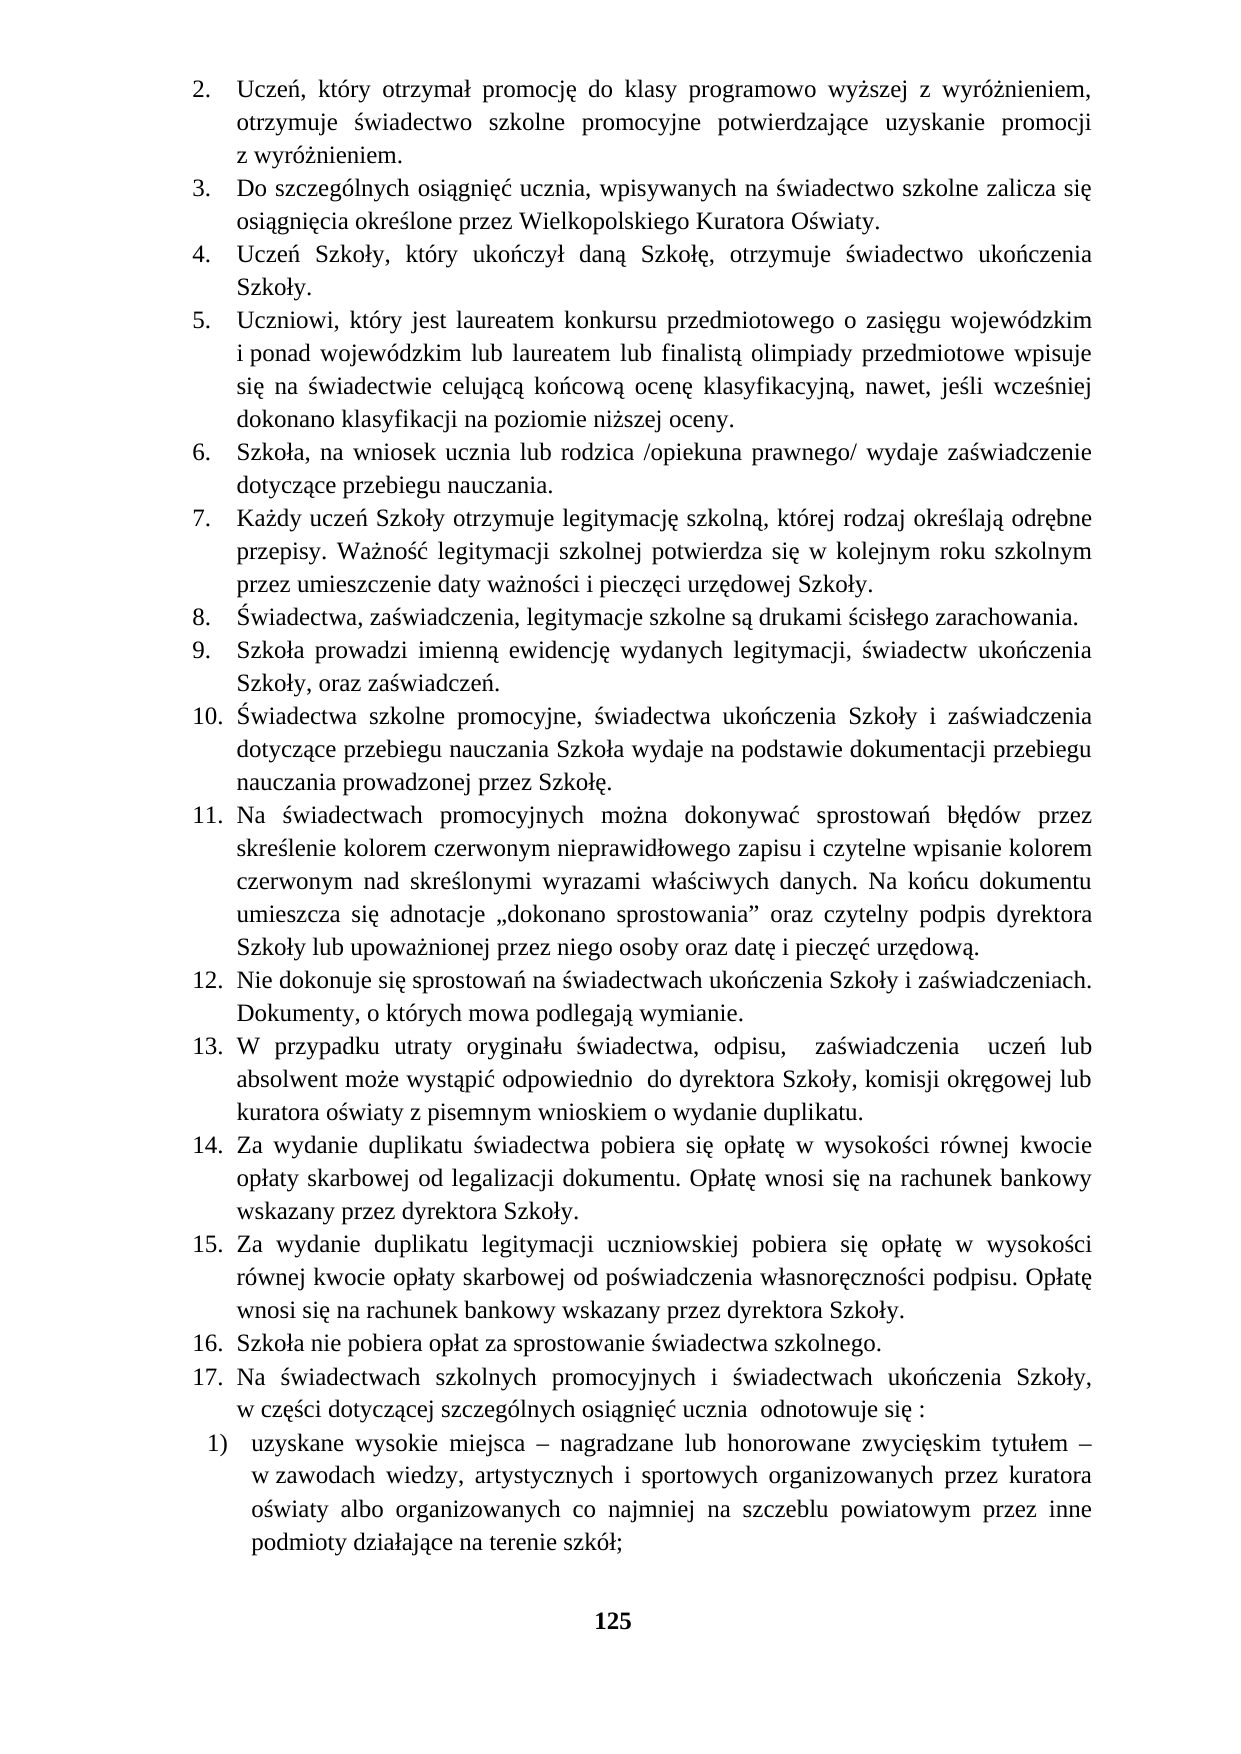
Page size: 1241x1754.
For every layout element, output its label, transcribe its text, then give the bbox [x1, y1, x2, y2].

list Na świadectwach promocyjnych można dokonywać sprostowań błędów przez skreślenie kolorem czerwonym nieprawidłowego zapisu i czytelne wpisanie kolorem czerwonym nad skreślonymi wyrazami właściwych danych. Na końcu dokumentu umieszcza się adnotacje „dokonano sprostowania” oraz czytelny podpis dyrektora Szkoły lub upoważnionej przez niego osoby oraz datę i pieczęć urzędową. [192, 800, 1093, 961]
list Uczniowi, który jest laureatem konkursu przedmiotowego o zasięgu wojewódzkim i ponad wojewódzkim lub laureatem lub finalistą olimpiady przedmiotowe wpisuje się na świadectwie celującą końcową ocenę klasyfikacyjną, nawet, jeśli wcześniej dokonano klasyfikacji na poziomie niższej oceny. [192, 305, 1093, 433]
list Uczeń, który otrzymał promocję do klasy programowo wyższej z wyróżnieniem, otrzymuje świadectwo szkolne promocyjne potwierdzające uzyskanie promocji z wyróżnieniem. [192, 74, 1093, 168]
list Szkoła, na wniosek ucznia lub rodzica /opiekuna prawnego/ wydaje zaświadczenie dotyczące przebiegu nauczania. [192, 437, 1093, 499]
list Świadectwa szkolne promocyjne, świadectwa ukończenia Szkoły i zaświadczenia dotyczące przebiegu nauczania Szkoła wydaje na podstawie dokumentacji przebiegu nauczania prowadzonej przez Szkołę. [192, 701, 1093, 796]
list Szkoła prowadzi imienną ewidencję wydanych legitymacji, świadectw ukończenia Szkoły, oraz zaświadczeń. [192, 635, 1093, 697]
list Uczeń Szkoły, który ukończył daną Szkołę, otrzymuje świadectwo ukończenia Szkoły. [192, 239, 1093, 301]
list Świadectwa, zaświadczenia, legitymacje szkolne są drukami ścisłego zarachowania. [192, 602, 1093, 631]
list Szkoła nie pobiera opłat za sprostowanie świadectwa szkolnego. [192, 1328, 1093, 1357]
list Za wydanie duplikatu legitymacji uczniowskiej pobiera się opłatę w wysokości równej kwocie opłaty skarbowej od poświadczenia własnoręczności podpisu. Opłatę wnosi się na rachunek bankowy wskazany przez dyrektora Szkoły. [192, 1229, 1093, 1324]
list Każdy uczeń Szkoły otrzymuje legitymację szkolną, której rodzaj określają odrębne przepisy. Ważność legitymacji szkolnej potwierdza się w kolejnym roku szkolnym przez umieszczenie daty ważności i pieczęci urzędowej Szkoły. [192, 503, 1093, 598]
list Nie dokonuje się sprostowań na świadectwach ukończenia Szkoły i zaświadczeniach. Dokumenty, o których mowa podlegają wymianie. [192, 965, 1093, 1027]
list Na świadectwach szkolnych promocyjnych i świadectwach ukończenia Szkoły, w części dotyczącej szczególnych osiągnięć ucznia odnotowuje się : [192, 1362, 1093, 1423]
list Do szczególnych osiągnięć ucznia, wpisywanych na świadectwo szkolne zalicza się osiągnięcia określone przez Wielkopolskiego Kuratora Oświaty. [192, 173, 1093, 234]
list W przypadku utraty oryginału świadectwa, odpisu, zaświadczenia uczeń lub absolwent może wystąpić odpowiednio do dyrektora Szkoły, komisji okręgowej lub kuratora oświaty z pisemnym wnioskiem o wydanie duplikatu. [192, 1031, 1093, 1126]
list Za wydanie duplikatu świadectwa pobiera się opłatę w wysokości równej kwocie opłaty skarbowej od legalizacji dokumentu. Opłatę wnosi się na rachunek bankowy wskazany przez dyrektora Szkoły. [192, 1130, 1093, 1225]
list uzyskane wysokie miejsca – nagradzane lub honorowane zwycięskim tytułem – w zawodach wiedzy, artystycznych i sportowych organizowanych przez kuratora oświaty albo organizowanych co najmniej na szczeblu powiatowym przez inne podmioty działające na terenie szkół; [207, 1428, 1093, 1555]
